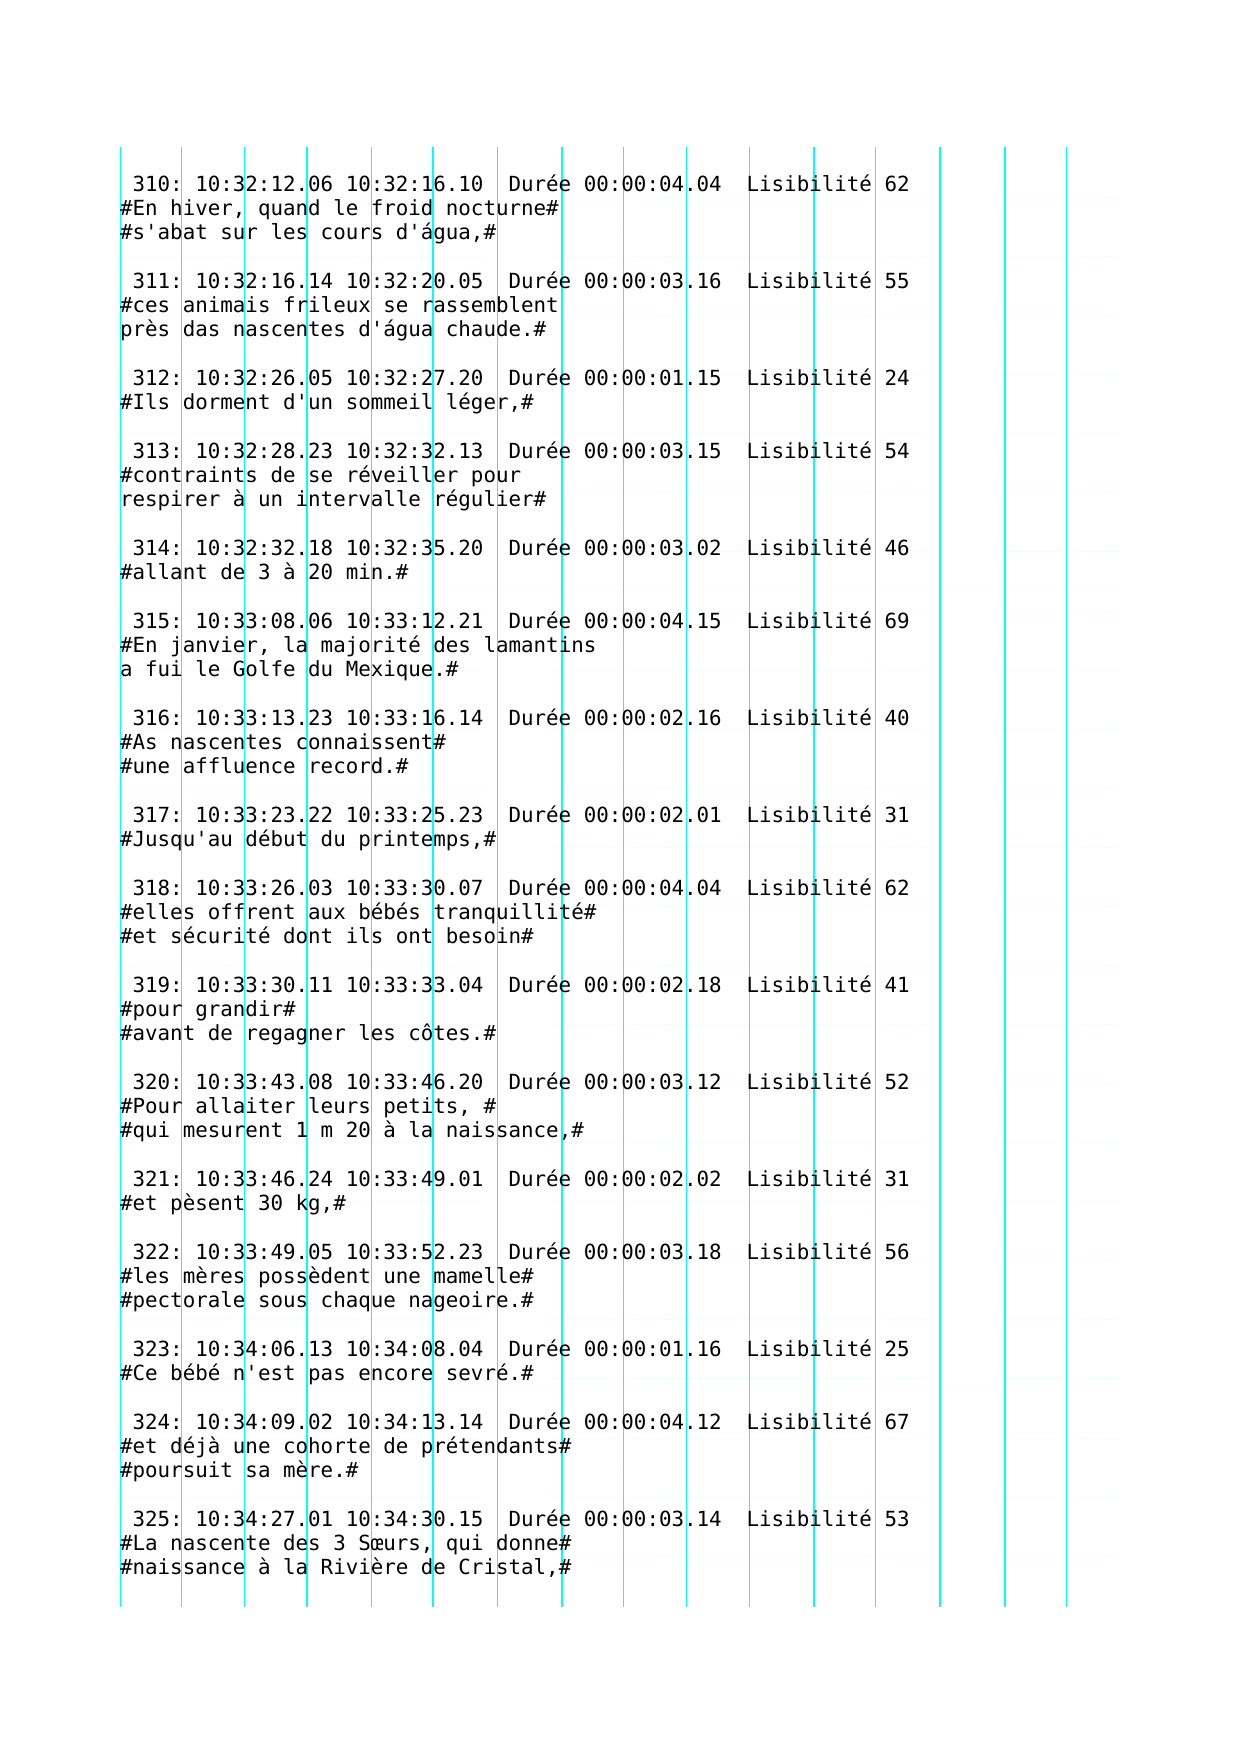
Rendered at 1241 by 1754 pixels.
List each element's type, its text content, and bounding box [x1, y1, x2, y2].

text 313: 10:32:28.23 10:32:32.13 Durée 00:00:03.15 Lisibilité 54 [120, 439, 1120, 463]
text #En janvier, la majorité des lamantins [120, 633, 1120, 657]
text #une affluence record.# [120, 754, 1120, 779]
text #Pour allaiter leurs petits, # [120, 1094, 1120, 1118]
text 312: 10:32:26.05 10:32:27.20 Durée 00:00:01.15 Lisibilité 24 [120, 366, 1120, 390]
text #les mères possèdent une mamelle# [120, 1264, 1120, 1288]
text a fui le Golfe du Mexique.# [120, 657, 1120, 682]
text 316: 10:33:13.23 10:33:16.14 Durée 00:00:02.16 Lisibilité 40 [120, 706, 1120, 730]
text 323: 10:34:06.13 10:34:08.04 Durée 00:00:01.16 Lisibilité 25 [120, 1337, 1120, 1361]
text 319: 10:33:30.11 10:33:33.04 Durée 00:00:02.18 Lisibilité 41 [120, 973, 1120, 997]
text #pour grandir# [120, 997, 1120, 1021]
text 317: 10:33:23.22 10:33:25.23 Durée 00:00:02.01 Lisibilité 31 [120, 803, 1120, 827]
text #et pèsent 30 kg,# [120, 1191, 1120, 1216]
text #ces animais frileux se rassemblent [120, 293, 1120, 317]
text 324: 10:34:09.02 10:34:13.14 Durée 00:00:04.12 Lisibilité 67 [120, 1410, 1120, 1434]
text 315: 10:33:08.06 10:33:12.21 Durée 00:00:04.15 Lisibilité 69 [120, 609, 1120, 633]
text #As nascentes connaissent# [120, 730, 1120, 754]
text 321: 10:33:46.24 10:33:49.01 Durée 00:00:02.02 Lisibilité 31 [120, 1167, 1120, 1191]
text 318: 10:33:26.03 10:33:30.07 Durée 00:00:04.04 Lisibilité 62 [120, 876, 1120, 900]
text #qui mesurent 1 m 20 à la naissance,# [120, 1118, 1120, 1143]
text #elles offrent aux bébés tranquillité# [120, 900, 1120, 924]
text #pectorale sous chaque nageoire.# [120, 1288, 1120, 1313]
text près das nascentes d'água chaude.# [120, 317, 1120, 342]
text #Jusqu'au début du printemps,# [120, 827, 1120, 851]
text #La nascente des 3 Sœurs, qui donne# [120, 1531, 1120, 1555]
text 325: 10:34:27.01 10:34:30.15 Durée 00:00:03.14 Lisibilité 53 [120, 1507, 1120, 1531]
text 310: 10:32:12.06 10:32:16.10 Durée 00:00:04.04 Lisibilité 62 [120, 172, 1120, 196]
text #poursuit sa mère.# [120, 1458, 1120, 1482]
picture [119, 147, 1121, 1607]
text #Ils dorment d'un sommeil léger,# [120, 390, 1120, 414]
text 320: 10:33:43.08 10:33:46.20 Durée 00:00:03.12 Lisibilité 52 [120, 1070, 1120, 1094]
text respirer à un intervalle régulier# [120, 487, 1120, 512]
text #allant de 3 à 20 min.# [120, 560, 1120, 584]
text #avant de regagner les côtes.# [120, 1021, 1120, 1046]
text #et sécurité dont ils ont besoin# [120, 924, 1120, 948]
text 311: 10:32:16.14 10:32:20.05 Durée 00:00:03.16 Lisibilité 55 [120, 269, 1120, 293]
text 314: 10:32:32.18 10:32:35.20 Durée 00:00:03.02 Lisibilité 46 [120, 536, 1120, 560]
text #et déjà une cohorte de prétendants# [120, 1434, 1120, 1458]
text #Ce bébé n'est pas encore sevré.# [120, 1361, 1120, 1385]
text #naissance à la Rivière de Cristal,# [120, 1555, 1120, 1579]
text 322: 10:33:49.05 10:33:52.23 Durée 00:00:03.18 Lisibilité 56 [120, 1240, 1120, 1264]
text #s'abat sur les cours d'água,# [120, 220, 1120, 245]
text #contraints de se réveiller pour [120, 463, 1120, 487]
text #En hiver, quand le froid nocturne# [120, 196, 1120, 220]
